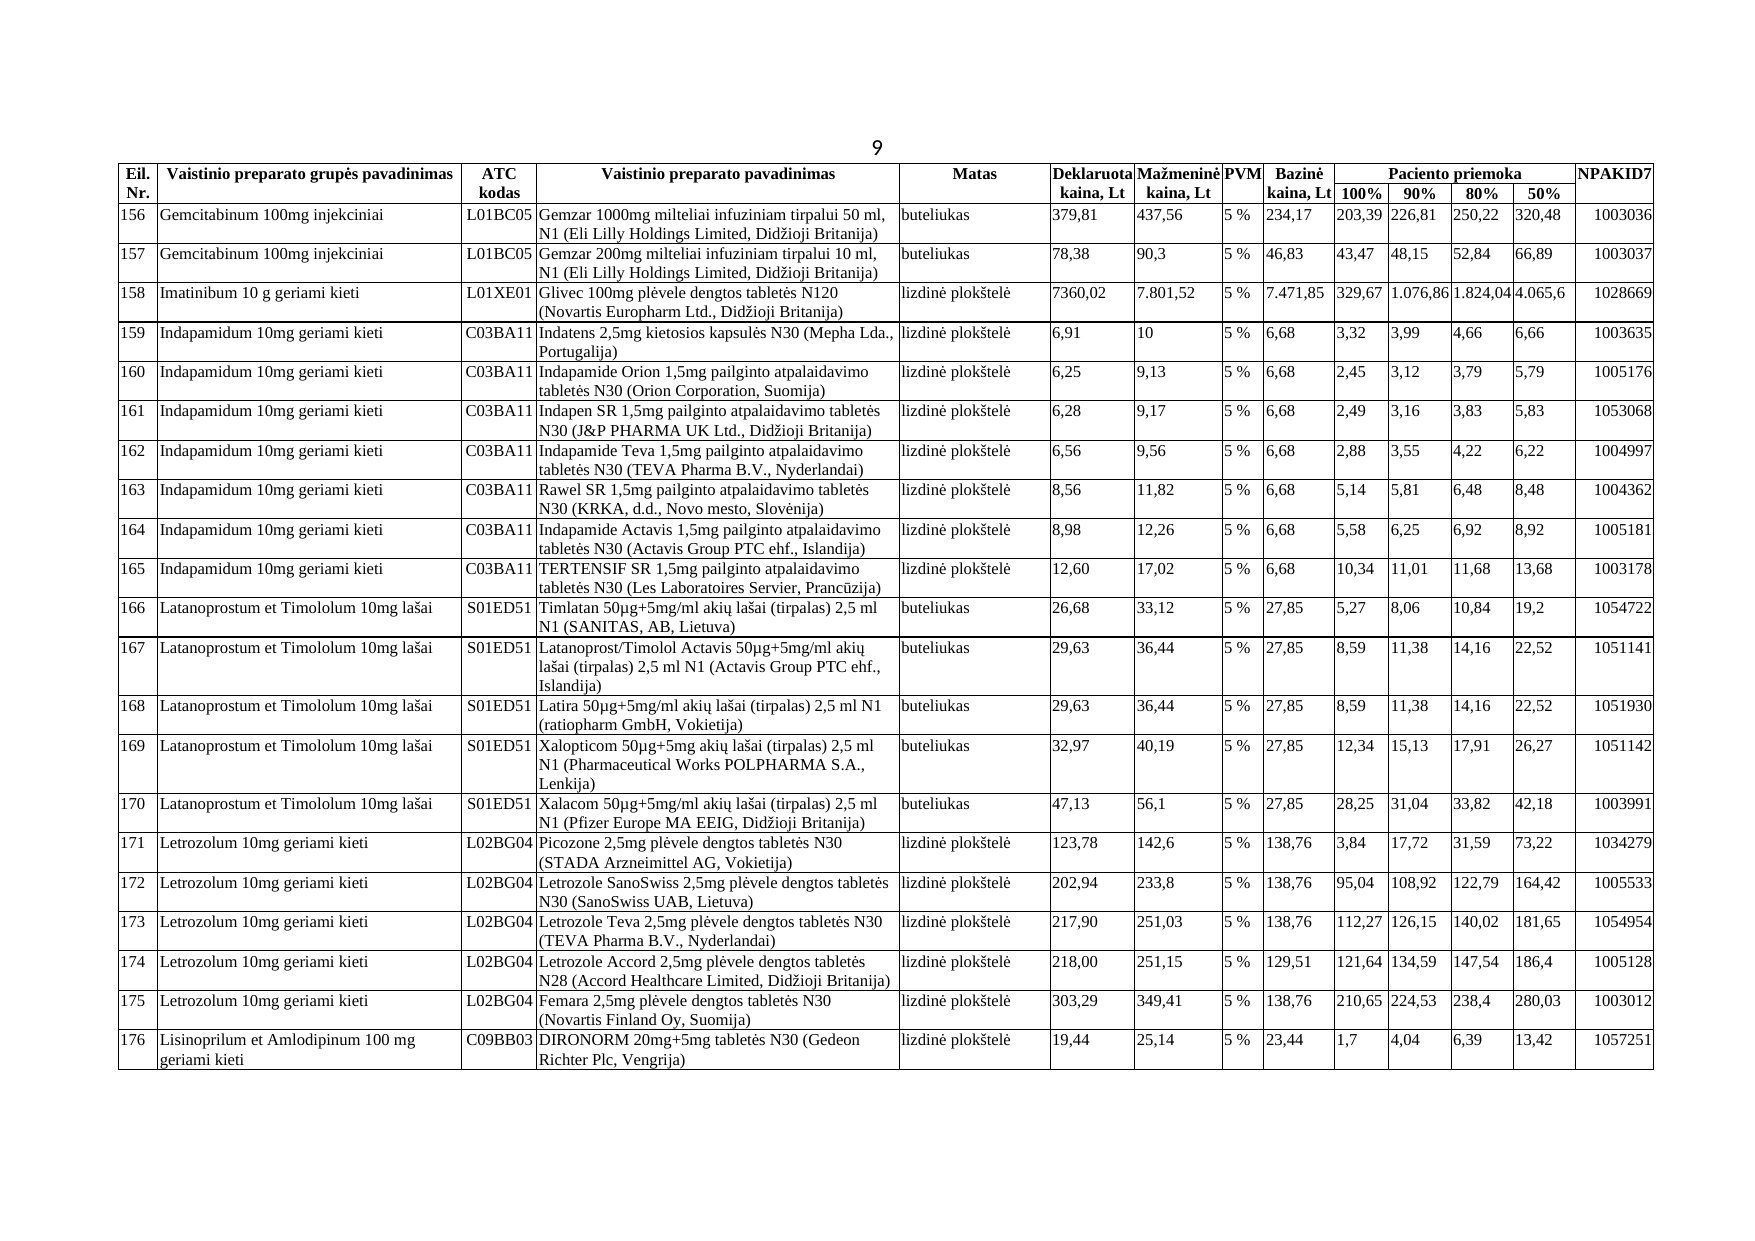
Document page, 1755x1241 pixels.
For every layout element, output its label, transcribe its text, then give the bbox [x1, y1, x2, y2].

table_cell 6,92 [1452, 519, 1513, 558]
table_cell 174 [119, 951, 157, 990]
table_cell Latanoprost/Timolol Actavis 50µg+5mg/ml akių lašai (tirpalas) 2,5 ml N1 (Actavis Group PTC ehf., Islandija) [537, 638, 899, 695]
table_cell C09BB03 [462, 1030, 536, 1068]
table_cell 8,59 [1335, 696, 1388, 734]
table_cell lizdinė plokštelė [900, 362, 1050, 400]
table_cell 95,04 [1335, 873, 1388, 911]
table_cell 5 % [1223, 519, 1263, 558]
table_cell 4,22 [1452, 441, 1513, 479]
table_cell S01ED51 [462, 696, 536, 734]
table_cell 226,81 [1389, 204, 1451, 243]
table_cell 5 % [1223, 638, 1263, 695]
table_cell 251,03 [1135, 912, 1222, 950]
table_cell 1003991 [1576, 794, 1653, 832]
table_cell 1003036 [1576, 204, 1653, 243]
table_cell 158 [119, 283, 157, 321]
table_cell Timlatan 50µg+5mg/ml akių lašai (tirpalas) 2,5 ml N1 (SANITAS, AB, Lietuva) [537, 598, 899, 636]
table_cell 7.471,85 [1264, 283, 1334, 321]
table_cell 10,84 [1452, 598, 1513, 636]
table_cell Imatinibum 10 g geriami kieti [158, 283, 461, 321]
table_cell 134,59 [1389, 951, 1451, 990]
table_cell 9,13 [1135, 362, 1222, 400]
table_cell 14,16 [1452, 696, 1513, 734]
table_cell 166 [119, 598, 157, 636]
table_cell 217,90 [1051, 912, 1134, 950]
table_cell 5 % [1223, 951, 1263, 990]
table_header Paciento priemoka [1335, 164, 1575, 183]
table_cell 159 [119, 323, 157, 361]
table_cell 3,32 [1335, 323, 1388, 361]
table_cell 175 [119, 991, 157, 1029]
table_cell 238,4 [1452, 991, 1513, 1029]
table_cell 5 % [1223, 441, 1263, 479]
table_cell 6,48 [1452, 480, 1513, 518]
table_cell buteliukas [900, 598, 1050, 636]
table_cell Indapamidum 10mg geriami kieti [158, 480, 461, 518]
table_cell 5 % [1223, 794, 1263, 832]
table_cell 250,22 [1452, 204, 1513, 243]
table_cell 5 % [1223, 480, 1263, 518]
table_cell 5 % [1223, 362, 1263, 400]
table_cell 234,17 [1264, 204, 1334, 243]
table_cell Indapamide Actavis 1,5mg pailginto atpalaidavimo tabletės N30 (Actavis Group PTC ehf., Islandija) [537, 519, 899, 558]
table_cell 29,63 [1051, 696, 1134, 734]
table_cell Letrozolum 10mg geriami kieti [158, 912, 461, 950]
table_cell 12,60 [1051, 559, 1134, 597]
table_cell Femara 2,5mg plėvele dengtos tabletės N30 (Novartis Finland Oy, Suomija) [537, 991, 899, 1029]
table_cell 138,76 [1264, 912, 1334, 950]
table_cell C03BA11 [462, 323, 536, 361]
table_cell 129,51 [1264, 951, 1334, 990]
table_cell 1004997 [1576, 441, 1653, 479]
table_cell 5,79 [1514, 362, 1575, 400]
table_cell 126,15 [1389, 912, 1451, 950]
table_cell S01ED51 [462, 794, 536, 832]
table_header Vaistinio preparato grupės pavadinimas [158, 164, 461, 203]
table_cell 31,04 [1389, 794, 1451, 832]
table_cell 6,39 [1452, 1030, 1513, 1068]
table_cell lizdinė plokštelė [900, 323, 1050, 361]
table_cell 1034279 [1576, 833, 1653, 872]
table_cell 173 [119, 912, 157, 950]
table_cell L01XE01 [462, 283, 536, 321]
table_cell 6,25 [1389, 519, 1451, 558]
table_cell 1028669 [1576, 283, 1653, 321]
table_cell 8,59 [1335, 638, 1388, 695]
table_cell C03BA11 [462, 362, 536, 400]
table_cell 156 [119, 204, 157, 243]
table_cell 25,14 [1135, 1030, 1222, 1068]
table_cell 27,85 [1264, 598, 1334, 636]
table_cell 6,56 [1051, 441, 1134, 479]
table_cell Indapamidum 10mg geriami kieti [158, 519, 461, 558]
table_cell 11,68 [1452, 559, 1513, 597]
table_cell 28,25 [1335, 794, 1388, 832]
table_cell 5 % [1223, 833, 1263, 872]
table_cell 1003037 [1576, 244, 1653, 282]
table_cell 138,76 [1264, 873, 1334, 911]
table_cell 5,58 [1335, 519, 1388, 558]
table_cell 5 % [1223, 991, 1263, 1029]
table_cell 165 [119, 559, 157, 597]
table_header Mažmeninė kaina, Lt [1135, 164, 1222, 203]
table_cell Xalopticom 50µg+5mg akių lašai (tirpalas) 2,5 ml N1 (Pharmaceutical Works POLPHARMA S.A., Lenkija) [537, 735, 899, 793]
table_cell 108,92 [1389, 873, 1451, 911]
table_cell 202,94 [1051, 873, 1134, 911]
table_cell buteliukas [900, 735, 1050, 793]
table_cell 50% [1514, 184, 1575, 203]
table_cell 142,6 [1135, 833, 1222, 872]
table_cell 3,55 [1389, 441, 1451, 479]
table_cell DIRONORM 20mg+5mg tabletės N30 (Gedeon Richter Plc, Vengrija) [537, 1030, 899, 1068]
table_cell 27,85 [1264, 638, 1334, 695]
table_cell Gemzar 1000mg milteliai infuziniam tirpalui 50 ml, N1 (Eli Lilly Holdings Limited, Didžioji Britanija) [537, 204, 899, 243]
table_cell 160 [119, 362, 157, 400]
table_cell 163 [119, 480, 157, 518]
table_cell 43,47 [1335, 244, 1388, 282]
table_cell 32,97 [1051, 735, 1134, 793]
table_cell 168 [119, 696, 157, 734]
table_cell lizdinė plokštelė [900, 833, 1050, 872]
table_cell 5 % [1223, 598, 1263, 636]
table_cell 7360,02 [1051, 283, 1134, 321]
table_cell Gemcitabinum 100mg injekciniai [158, 204, 461, 243]
table_cell Indapamidum 10mg geriami kieti [158, 559, 461, 597]
table_cell 3,83 [1452, 401, 1513, 439]
table_header Deklaruota kaina, Lt [1051, 164, 1134, 203]
table_cell Lisinoprilum et Amlodipinum 100 mg geriami kieti [158, 1030, 461, 1068]
table_cell 2,88 [1335, 441, 1388, 479]
table_cell 5 % [1223, 283, 1263, 321]
table_cell 26,27 [1514, 735, 1575, 793]
table_cell C03BA11 [462, 480, 536, 518]
table_cell Latanoprostum et Timololum 10mg lašai [158, 794, 461, 832]
table_cell 210,65 [1335, 991, 1388, 1029]
table_cell Glivec 100mg plėvele dengtos tabletės N120 (Novartis Europharm Ltd., Didžioji Britanija) [537, 283, 899, 321]
table_cell 329,67 [1335, 283, 1388, 321]
table_cell 1003012 [1576, 991, 1653, 1029]
table_cell Letrozolum 10mg geriami kieti [158, 833, 461, 872]
table_cell 23,44 [1264, 1030, 1334, 1068]
table_cell 161 [119, 401, 157, 439]
table_cell 8,98 [1051, 519, 1134, 558]
table_cell 164 [119, 519, 157, 558]
table_cell 123,78 [1051, 833, 1134, 872]
table_cell L02BG04 [462, 951, 536, 990]
table_cell Indapen SR 1,5mg pailginto atpalaidavimo tabletės N30 (J&P PHARMA UK Ltd., Didžioji Britanija) [537, 401, 899, 439]
table_cell buteliukas [900, 244, 1050, 282]
table_cell Letrozole Accord 2,5mg plėvele dengtos tabletės N28 (Accord Healthcare Limited, Didžioji Britanija) [537, 951, 899, 990]
table_cell 181,65 [1514, 912, 1575, 950]
table_cell 13,68 [1514, 559, 1575, 597]
table_cell 8,06 [1389, 598, 1451, 636]
table_cell 27,85 [1264, 696, 1334, 734]
table_cell 33,12 [1135, 598, 1222, 636]
table_cell 1.076,86 [1389, 283, 1451, 321]
table_cell 17,91 [1452, 735, 1513, 793]
table_cell 12,34 [1335, 735, 1388, 793]
table_cell Indapamidum 10mg geriami kieti [158, 441, 461, 479]
table_cell 172 [119, 873, 157, 911]
table_cell 1054954 [1576, 912, 1653, 950]
table_cell Rawel SR 1,5mg pailginto atpalaidavimo tabletės N30 (KRKA, d.d., Novo mesto, Slovėnija) [537, 480, 899, 518]
table_cell 17,72 [1389, 833, 1451, 872]
table_cell 11,38 [1389, 696, 1451, 734]
table_cell L01BC05 [462, 204, 536, 243]
table_cell 379,81 [1051, 204, 1134, 243]
table_cell 27,85 [1264, 794, 1334, 832]
table_cell TERTENSIF SR 1,5mg pailginto atpalaidavimo tabletės N30 (Les Laboratoires Servier, Prancūzija) [537, 559, 899, 597]
table_cell 47,13 [1051, 794, 1134, 832]
table_cell 2,49 [1335, 401, 1388, 439]
table_cell 6,25 [1051, 362, 1134, 400]
table_cell Letrozolum 10mg geriami kieti [158, 951, 461, 990]
table_cell 186,4 [1514, 951, 1575, 990]
table_cell 140,02 [1452, 912, 1513, 950]
table_cell Latanoprostum et Timololum 10mg lašai [158, 696, 461, 734]
table_cell Indapamidum 10mg geriami kieti [158, 401, 461, 439]
table_cell 11,38 [1389, 638, 1451, 695]
table_cell C03BA11 [462, 441, 536, 479]
table_cell 224,53 [1389, 991, 1451, 1029]
table_cell lizdinė plokštelė [900, 480, 1050, 518]
table_cell 78,38 [1051, 244, 1134, 282]
table_cell 6,28 [1051, 401, 1134, 439]
table_cell lizdinė plokštelė [900, 912, 1050, 950]
table_header PVM [1223, 164, 1263, 203]
table_cell 6,91 [1051, 323, 1134, 361]
table_cell 22,52 [1514, 638, 1575, 695]
table_cell 46,83 [1264, 244, 1334, 282]
table_cell 5,14 [1335, 480, 1388, 518]
table_cell Letrozolum 10mg geriami kieti [158, 991, 461, 1029]
table_cell 349,41 [1135, 991, 1222, 1029]
table_cell 4,66 [1452, 323, 1513, 361]
table_cell C03BA11 [462, 401, 536, 439]
table_cell 1057251 [1576, 1030, 1653, 1068]
table_cell 5 % [1223, 1030, 1263, 1068]
table_cell 5 % [1223, 204, 1263, 243]
table_cell 73,22 [1514, 833, 1575, 872]
table_cell Indapamidum 10mg geriami kieti [158, 362, 461, 400]
table_cell lizdinė plokštelė [900, 951, 1050, 990]
table_cell buteliukas [900, 794, 1050, 832]
table_cell 22,52 [1514, 696, 1575, 734]
table_cell Letrozole Teva 2,5mg plėvele dengtos tabletės N30 (TEVA Pharma B.V., Nyderlandai) [537, 912, 899, 950]
table_cell 3,99 [1389, 323, 1451, 361]
table_cell 8,92 [1514, 519, 1575, 558]
table_cell 4.065,6 [1514, 283, 1575, 321]
table_cell 1003178 [1576, 559, 1653, 597]
table_cell S01ED51 [462, 598, 536, 636]
table_cell 19,2 [1514, 598, 1575, 636]
table_cell 6,68 [1264, 362, 1334, 400]
table_cell Latira 50µg+5mg/ml akių lašai (tirpalas) 2,5 ml N1 (ratiopharm GmbH, Vokietija) [537, 696, 899, 734]
table_cell 80% [1452, 184, 1513, 203]
table_cell C03BA11 [462, 519, 536, 558]
table_cell 121,64 [1335, 951, 1388, 990]
table_cell 33,82 [1452, 794, 1513, 832]
table_cell 320,48 [1514, 204, 1575, 243]
table_cell lizdinė plokštelė [900, 519, 1050, 558]
table_header Matas [900, 164, 1050, 203]
table_cell 5,81 [1389, 480, 1451, 518]
table_cell 6,68 [1264, 401, 1334, 439]
table_cell Letrozolum 10mg geriami kieti [158, 873, 461, 911]
table_cell 1053068 [1576, 401, 1653, 439]
table_cell 437,56 [1135, 204, 1222, 243]
table_cell 138,76 [1264, 833, 1334, 872]
table_cell 251,15 [1135, 951, 1222, 990]
table_cell 5 % [1223, 244, 1263, 282]
table_cell Gemcitabinum 100mg injekciniai [158, 244, 461, 282]
table_cell 1051930 [1576, 696, 1653, 734]
table_cell 1,7 [1335, 1030, 1388, 1068]
table_cell Indapamidum 10mg geriami kieti [158, 323, 461, 361]
table_cell C03BA11 [462, 559, 536, 597]
table_cell 6,68 [1264, 559, 1334, 597]
table_cell Latanoprostum et Timololum 10mg lašai [158, 735, 461, 793]
table_cell buteliukas [900, 696, 1050, 734]
table_cell 2,45 [1335, 362, 1388, 400]
table_cell 1051142 [1576, 735, 1653, 793]
table_cell L02BG04 [462, 873, 536, 911]
table_cell 14,16 [1452, 638, 1513, 695]
table_cell lizdinė plokštelė [900, 441, 1050, 479]
table_cell 1005533 [1576, 873, 1653, 911]
table_cell 303,29 [1051, 991, 1134, 1029]
table_header NPAKID7 [1576, 164, 1653, 203]
table_cell Latanoprostum et Timololum 10mg lašai [158, 598, 461, 636]
table_cell 1.824,04 [1452, 283, 1513, 321]
table_cell 112,27 [1335, 912, 1388, 950]
table_cell lizdinė plokštelė [900, 873, 1050, 911]
table_cell 1003635 [1576, 323, 1653, 361]
table_cell 100% [1335, 184, 1388, 203]
table_cell 176 [119, 1030, 157, 1068]
table_cell 52,84 [1452, 244, 1513, 282]
table_cell 5 % [1223, 735, 1263, 793]
table_cell 5 % [1223, 696, 1263, 734]
table_cell 203,39 [1335, 204, 1388, 243]
table_cell 19,44 [1051, 1030, 1134, 1068]
table_cell 11,01 [1389, 559, 1451, 597]
table_cell 3,12 [1389, 362, 1451, 400]
table_cell 5,27 [1335, 598, 1388, 636]
table_header ATC kodas [462, 164, 536, 203]
table_header Vaistinio preparato pavadinimas [537, 164, 899, 203]
table_cell L02BG04 [462, 991, 536, 1029]
table_cell 122,79 [1452, 873, 1513, 911]
table_cell 6,68 [1264, 441, 1334, 479]
table_cell 5 % [1223, 401, 1263, 439]
table_cell 15,13 [1389, 735, 1451, 793]
table_cell Picozone 2,5mg plėvele dengtos tabletės N30 (STADA Arzneimittel AG, Vokietija) [537, 833, 899, 872]
table_cell 233,8 [1135, 873, 1222, 911]
table_cell S01ED51 [462, 638, 536, 695]
table_cell 48,15 [1389, 244, 1451, 282]
table_cell 36,44 [1135, 638, 1222, 695]
table_cell buteliukas [900, 638, 1050, 695]
table_cell 147,54 [1452, 951, 1513, 990]
table_cell 8,48 [1514, 480, 1575, 518]
table_cell lizdinė plokštelė [900, 1030, 1050, 1068]
table_cell 5 % [1223, 559, 1263, 597]
table_cell lizdinė plokštelė [900, 283, 1050, 321]
table_cell 6,66 [1514, 323, 1575, 361]
table_cell 3,79 [1452, 362, 1513, 400]
table_cell 29,63 [1051, 638, 1134, 695]
table_cell Indatens 2,5mg kietosios kapsulės N30 (Mepha Lda., Portugalija) [537, 323, 899, 361]
table_cell 10,34 [1335, 559, 1388, 597]
table_cell 7.801,52 [1135, 283, 1222, 321]
table_cell Xalacom 50µg+5mg/ml akių lašai (tirpalas) 2,5 ml N1 (Pfizer Europe MA EEIG, Didžioji Britanija) [537, 794, 899, 832]
table_cell Gemzar 200mg milteliai infuziniam tirpalui 10 ml, N1 (Eli Lilly Holdings Limited, Didžioji Britanija) [537, 244, 899, 282]
table_cell buteliukas [900, 204, 1050, 243]
table_cell L02BG04 [462, 912, 536, 950]
table_cell 27,85 [1264, 735, 1334, 793]
table_cell lizdinė plokštelė [900, 401, 1050, 439]
table_cell 167 [119, 638, 157, 695]
table_cell lizdinė plokštelė [900, 559, 1050, 597]
table_cell 9,56 [1135, 441, 1222, 479]
table_cell 17,02 [1135, 559, 1222, 597]
table_cell 31,59 [1452, 833, 1513, 872]
table_cell 6,68 [1264, 323, 1334, 361]
table_cell 5 % [1223, 912, 1263, 950]
table_cell 90% [1389, 184, 1451, 203]
table_cell Indapamide Orion 1,5mg pailginto atpalaidavimo tabletės N30 (Orion Corporation, Suomija) [537, 362, 899, 400]
table_cell Latanoprostum et Timololum 10mg lašai [158, 638, 461, 695]
table_cell 138,76 [1264, 991, 1334, 1029]
table_cell Letrozole SanoSwiss 2,5mg plėvele dengtos tabletės N30 (SanoSwiss UAB, Lietuva) [537, 873, 899, 911]
table_cell 280,03 [1514, 991, 1575, 1029]
table_cell 36,44 [1135, 696, 1222, 734]
table_cell 12,26 [1135, 519, 1222, 558]
table_cell 3,16 [1389, 401, 1451, 439]
table_cell Indapamide Teva 1,5mg pailginto atpalaidavimo tabletės N30 (TEVA Pharma B.V., Nyderlandai) [537, 441, 899, 479]
table_cell 5,83 [1514, 401, 1575, 439]
table_cell 26,68 [1051, 598, 1134, 636]
table_cell 171 [119, 833, 157, 872]
table_cell L02BG04 [462, 833, 536, 872]
table_cell 162 [119, 441, 157, 479]
table_cell 56,1 [1135, 794, 1222, 832]
table_cell 6,22 [1514, 441, 1575, 479]
table_header Bazinė kaina, Lt [1264, 164, 1334, 203]
table_cell 8,56 [1051, 480, 1134, 518]
table_cell 1005128 [1576, 951, 1653, 990]
table_cell 6,68 [1264, 519, 1334, 558]
table_cell 66,89 [1514, 244, 1575, 282]
table_cell 42,18 [1514, 794, 1575, 832]
table_cell 10 [1135, 323, 1222, 361]
table_cell 5 % [1223, 323, 1263, 361]
table_cell L01BC05 [462, 244, 536, 282]
table_cell 1054722 [1576, 598, 1653, 636]
table_cell 157 [119, 244, 157, 282]
table_cell 13,42 [1514, 1030, 1575, 1068]
table_cell 6,68 [1264, 480, 1334, 518]
table_cell 169 [119, 735, 157, 793]
table_cell 3,84 [1335, 833, 1388, 872]
table_cell 9,17 [1135, 401, 1222, 439]
table_header Eil. Nr. [119, 164, 157, 203]
table_cell 170 [119, 794, 157, 832]
table_cell 5 % [1223, 873, 1263, 911]
table_cell 218,00 [1051, 951, 1134, 990]
table_cell S01ED51 [462, 735, 536, 793]
table_cell 90,3 [1135, 244, 1222, 282]
table_cell 1004362 [1576, 480, 1653, 518]
table_cell 4,04 [1389, 1030, 1451, 1068]
table_cell lizdinė plokštelė [900, 991, 1050, 1029]
table_cell 164,42 [1514, 873, 1575, 911]
table_cell 40,19 [1135, 735, 1222, 793]
table_cell 1051141 [1576, 638, 1653, 695]
table_cell 1005181 [1576, 519, 1653, 558]
table_cell 11,82 [1135, 480, 1222, 518]
table_cell 1005176 [1576, 362, 1653, 400]
